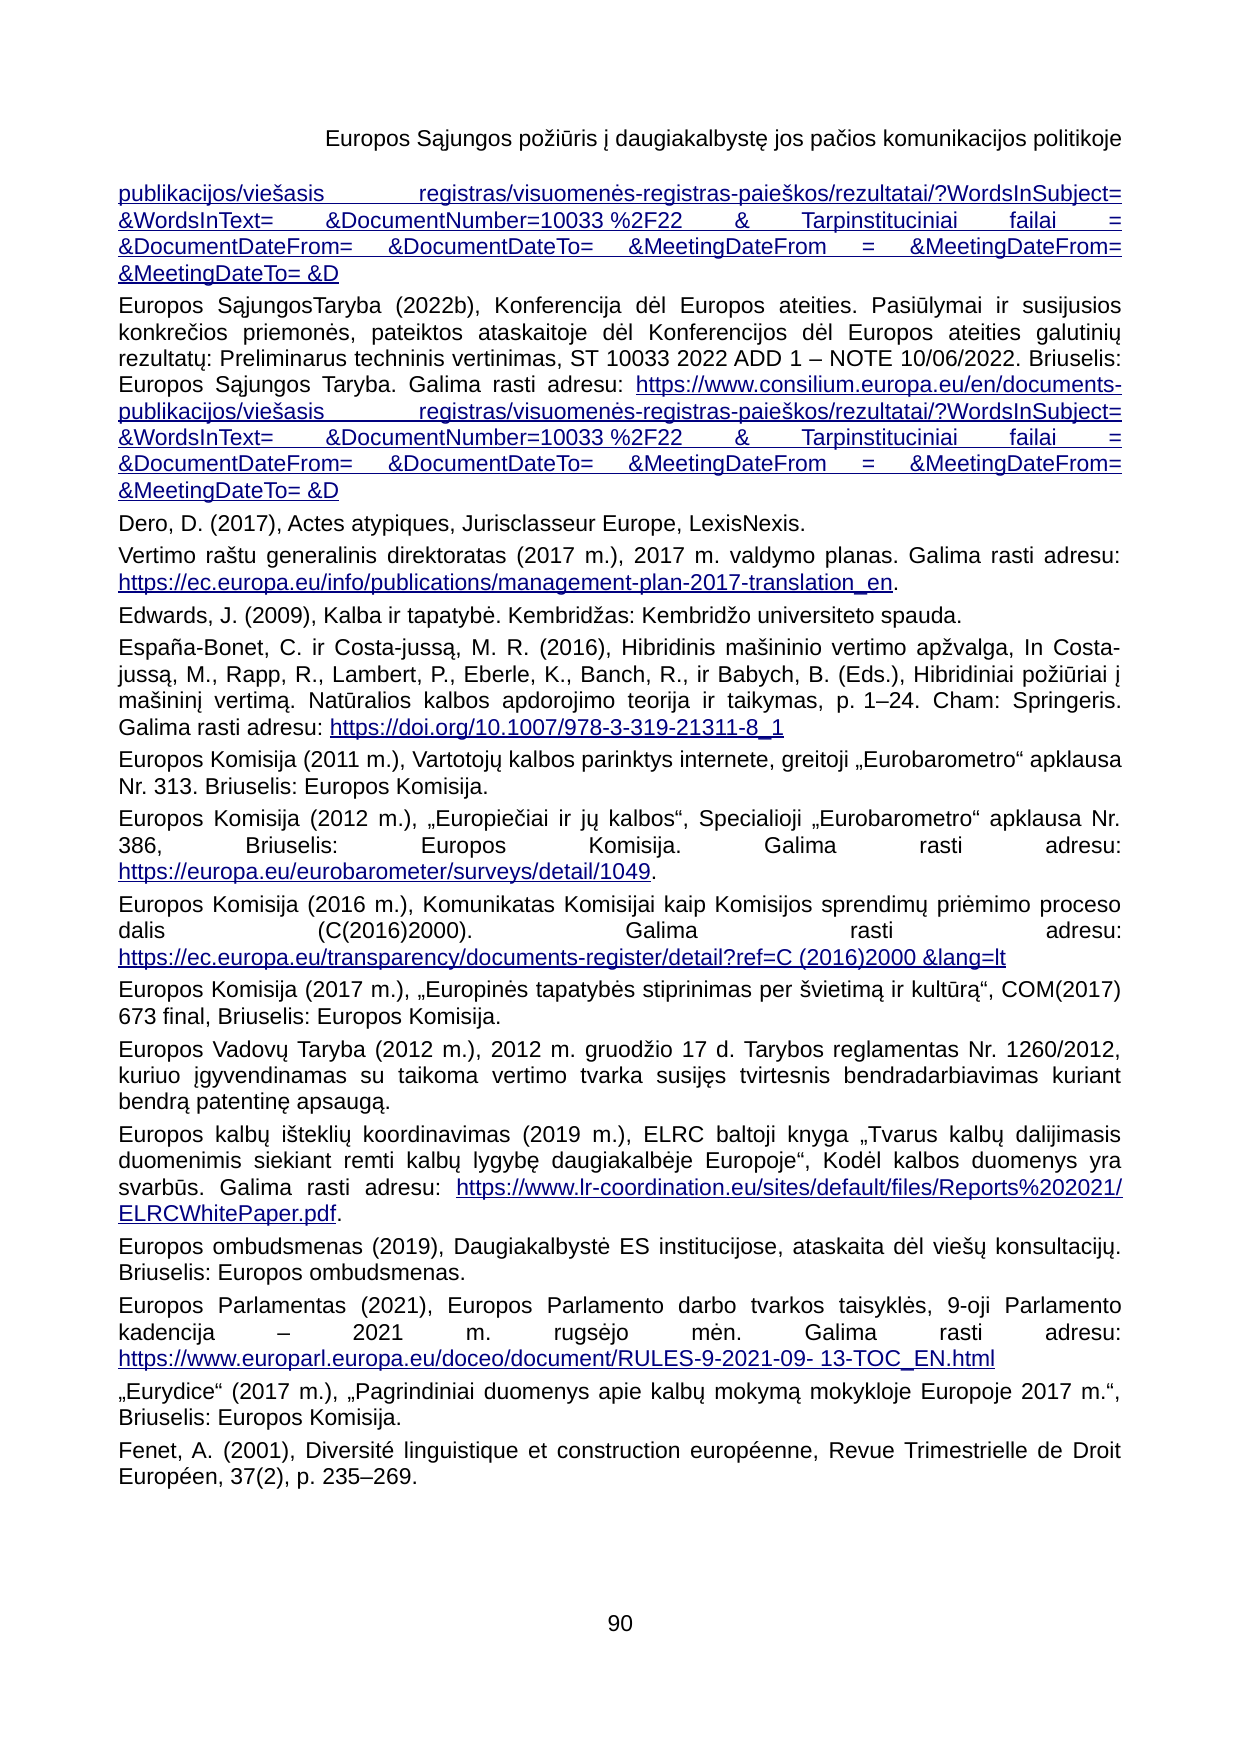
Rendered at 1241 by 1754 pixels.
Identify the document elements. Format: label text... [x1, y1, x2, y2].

text Vertimo raštu generalinis direktoratas (2017 m.), 2017 m. valdymo planas. Galima rasti adresu: https://ec.europa.eu/info/publications/management-plan-2017-translation_en. [118, 542, 1122, 595]
text &DocumentDateFrom= &DocumentDateTo= &MeetingDateFrom = &MeetingDateFrom= [118, 231, 1122, 256]
text Europos Komisija (2012 m.), „Europiečiai ir jų kalbos“, Specialioji „Eurobarometro“ apklausa Nr. 386, Briuselis: Europos Komisija. Galima rasti adresu: https://europa.eu/eurobarometer/surveys/detail/1049. [118, 805, 1122, 884]
text &WordsInText= &DocumentNumber=10033 %2F22 & Tarpinstituciniai failai = [118, 422, 1122, 447]
text Fenet, A. (2001), Diversité linguistique et construction européenne, Revue Trimestrielle de Droit Européen, 37(2), p. 235–269. [118, 1437, 1122, 1489]
text Europos SąjungosTaryba (2022b), Konferencija dėl Europos ateities. Pasiūlymai ir susijusios konkrečios priemonės, pateiktos ataskaitoje dėl Konferencijos dėl Europos ateities galutinių rezultatų: Preliminarus techninis vertinimas, ST 10033 2022 ADD 1 – NOTE 10/06/2022. Briuselis: Europos Sąjungos Taryba. Galima rasti adresu: https://www.consilium.europa.eu/en/documents- publikacijos/viešasis registras/visuomenės-registras-paieškos/rezultatai/?WordsInSubject= [118, 292, 1122, 420]
text Europos Komisija (2016 m.), Komunikatas Komisijai kaip Komisijos sprendimų priėmimo proceso dalis (C(2016)2000). Galima rasti adresu: https://ec.europa.eu/transparency/documents-register/detail?ref=C (2016)2000 &lang=lt [118, 891, 1122, 970]
text &DocumentDateFrom= &DocumentDateTo= &MeetingDateFrom = &MeetingDateFrom= [118, 448, 1122, 473]
text Europos Komisija (2011 m.), Vartotojų kalbos parinktys internete, greitoji „Eurobarometro“ apklausa Nr. 313. Briuselis: Europos Komisija. [118, 746, 1122, 799]
text España-Bonet, C. ir Costa-jussą, M. R. (2016), Hibridinis mašininio vertimo apžvalga, In Costa-jussą, M., Rapp, R., Lambert, P., Eberle, K., Banch, R., ir Babych, B. (Eds.), Hibridiniai požiūriai į mašininį vertimą. Natūralios kalbos apdorojimo teorija ir taikymas, p. 1–24. Cham: Springeris. Galima rasti adresu: https://doi.org/10.1007/978-3-319-21311-8_1 [118, 634, 1122, 740]
text Europos Vadovų Taryba (2012 m.), 2012 m. gruodžio 17 d. Tarybos reglamentas Nr. 1260/2012, kuriuo įgyvendinamas su taikoma vertimo tvarka susijęs tvirtesnis bendradarbiavimas kuriant bendrą patentinę apsaugą. [118, 1036, 1122, 1115]
text &MeetingDateTo= &D [118, 474, 1122, 503]
text publikacijos/viešasis registras/visuomenės-registras-paieškos/rezultatai/?WordsInSubject= [118, 180, 1122, 203]
text „Eurydice“ (2017 m.), „Pagrindiniai duomenys apie kalbų mokymą mokykloje Europoje 2017 m.“, Briuselis: Europos Komisija. [118, 1378, 1122, 1430]
text Europos Parlamentas (2021), Europos Parlamento darbo tvarkos taisyklės, 9-oji Parlamento kadencija – 2021 m. rugsėjo mėn. Galima rasti adresu: https://www.europarl.europa.eu/doceo/document/RULES-9-2021-09- 13-TOC_EN.html [118, 1292, 1122, 1371]
text Dero, D. (2017), Actes atypiques, Jurisclasseur Europe, LexisNexis. [118, 509, 1122, 536]
text Europos kalbų išteklių koordinavimas (2019 m.), ELRC baltoji knyga „Tvarus kalbų dalijimasis duomenimis siekiant remti kalbų lygybę daugiakalbėje Europoje“, Kodėl kalbos duomenys yra svarbūs. Galima rasti adresu: https://www.lr-coordination.eu/sites/default/files/Reports%202021/ELRCWhitePaper.pdf. [118, 1121, 1122, 1227]
text Europos Komisija (2017 m.), „Europinės tapatybės stiprinimas per švietimą ir kultūrą“, COM(2017) 673 final, Briuselis: Europos Komisija. [118, 976, 1122, 1029]
text Europos ombudsmenas (2019), Daugiakalbystė ES institucijose, ataskaita dėl viešų konsultacijų. Briuselis: Europos ombudsmenas. [118, 1233, 1122, 1286]
text Edwards, J. (2009), Kalba ir tapatybė. Kembridžas: Kembridžo universiteto spauda. [118, 602, 1122, 628]
text &WordsInText= &DocumentNumber=10033 %2F22 & Tarpinstituciniai failai = [118, 204, 1122, 230]
text &MeetingDateTo= &D [118, 257, 1122, 286]
